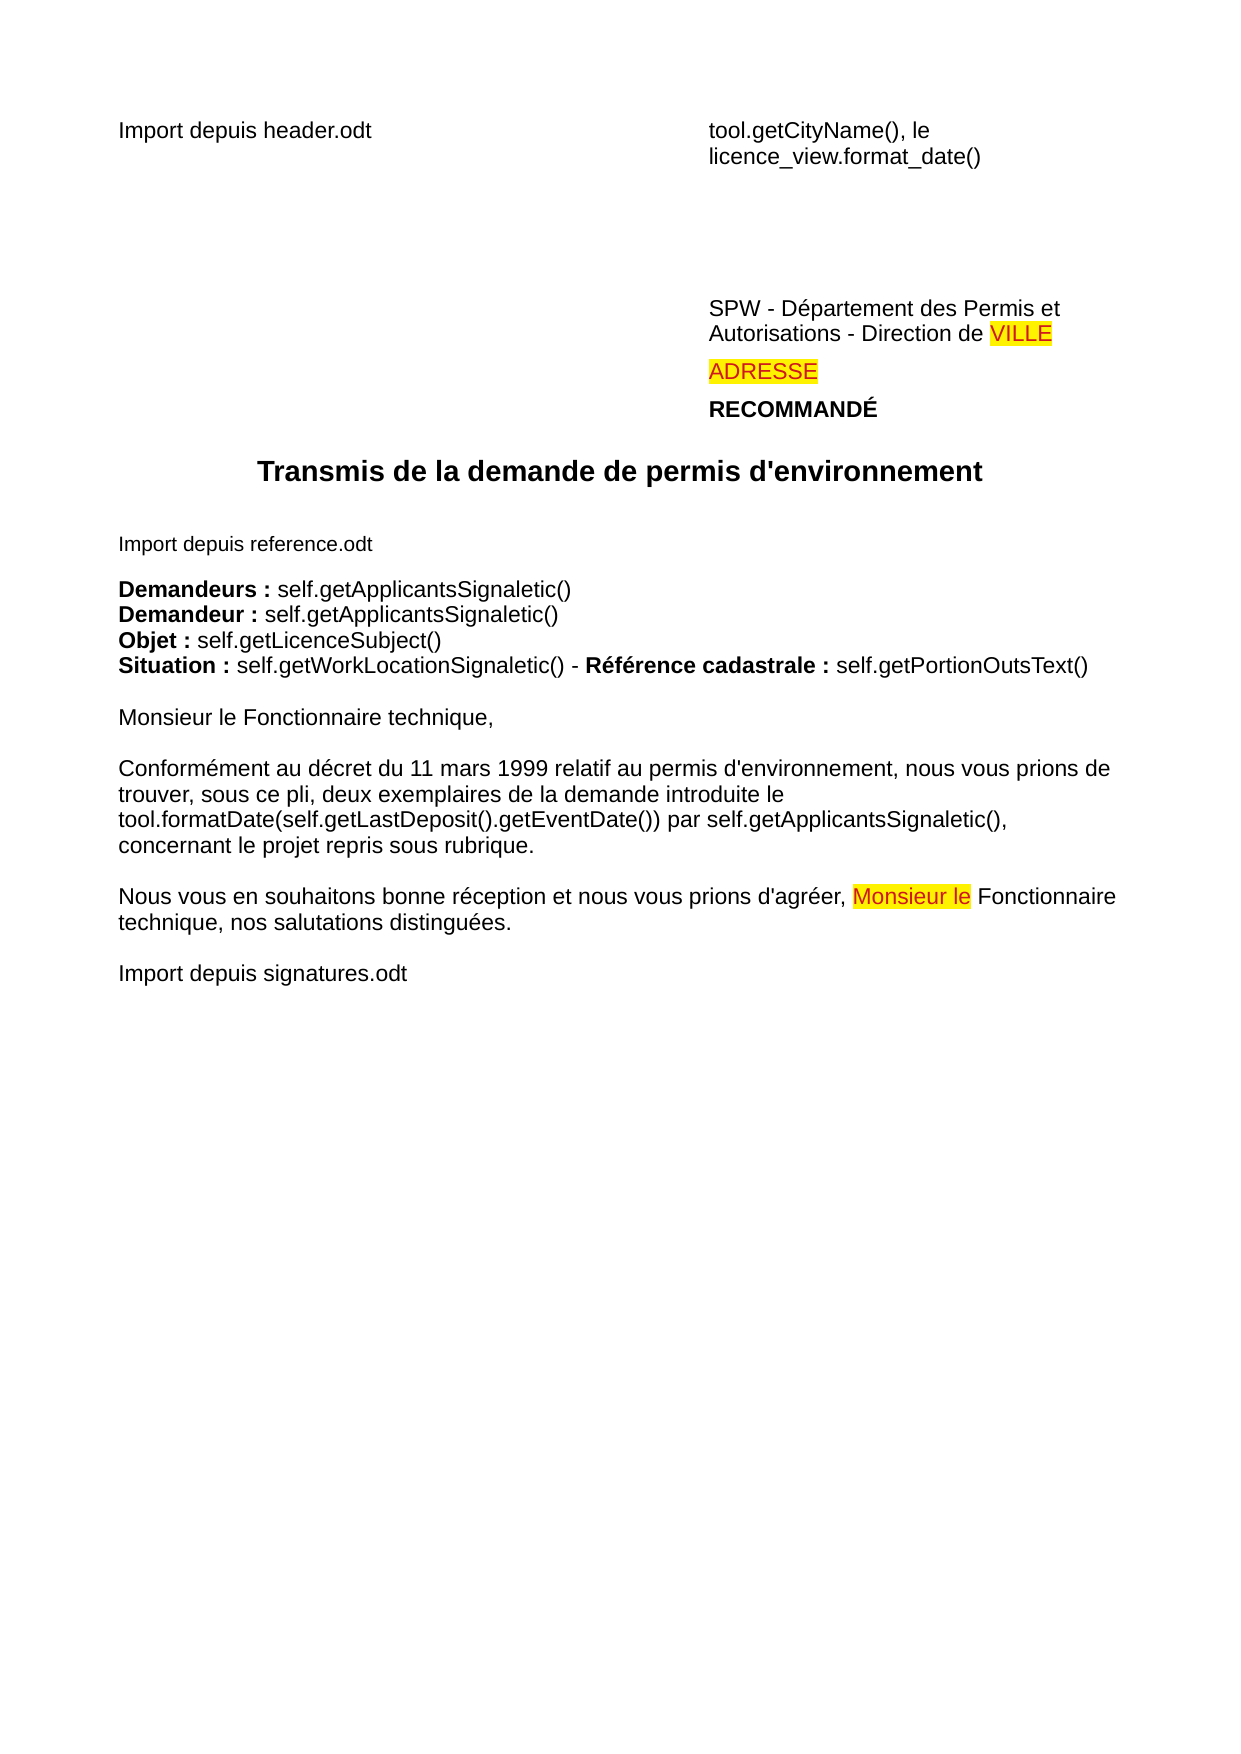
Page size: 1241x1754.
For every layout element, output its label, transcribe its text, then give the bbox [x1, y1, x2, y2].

text Import depuis signatures.odt [118, 961, 1122, 986]
text Import depuis reference.odt [118, 532, 1122, 555]
text Monsieur le Fonctionnaire technique, [118, 704, 1122, 730]
text Situation : self.getWorkLocationSignaletic() - Référence cadastrale : self.getPortionOutsText() [118, 653, 1122, 679]
text Demandeurs : self.getApplicantsSignaletic() [118, 576, 1122, 602]
text Objet : self.getLicenceSubject() [118, 627, 1122, 653]
table_header tool.getCityName(), le licence_view.format_date() SPW - Département des Permis et Autorisations - Direction de VILLE ADRESSE RECOMMANDÉ [709, 118, 1128, 423]
table_header Import depuis header.odt [118, 118, 708, 423]
text Nous vous en souhaitons bonne réception et nous vous prions d'agréer, Monsieur le Fonctionnaire technique, nos salutations distinguées. [118, 884, 1122, 935]
text Conformément au décret du 11 mars 1999 relatif au permis d'environnement, nous vous prions de trouver, sous ce pli, deux exemplaires de la demande introduite le tool.formatDate(self.getLastDeposit().getEventDate()) par self.getApplicantsSignaletic(), concernant le projet repris sous rubrique. [118, 756, 1122, 858]
text Demandeur : self.getApplicantsSignaletic() [118, 602, 1122, 627]
title Transmis de la demande de permis d'environnement [118, 455, 1122, 488]
